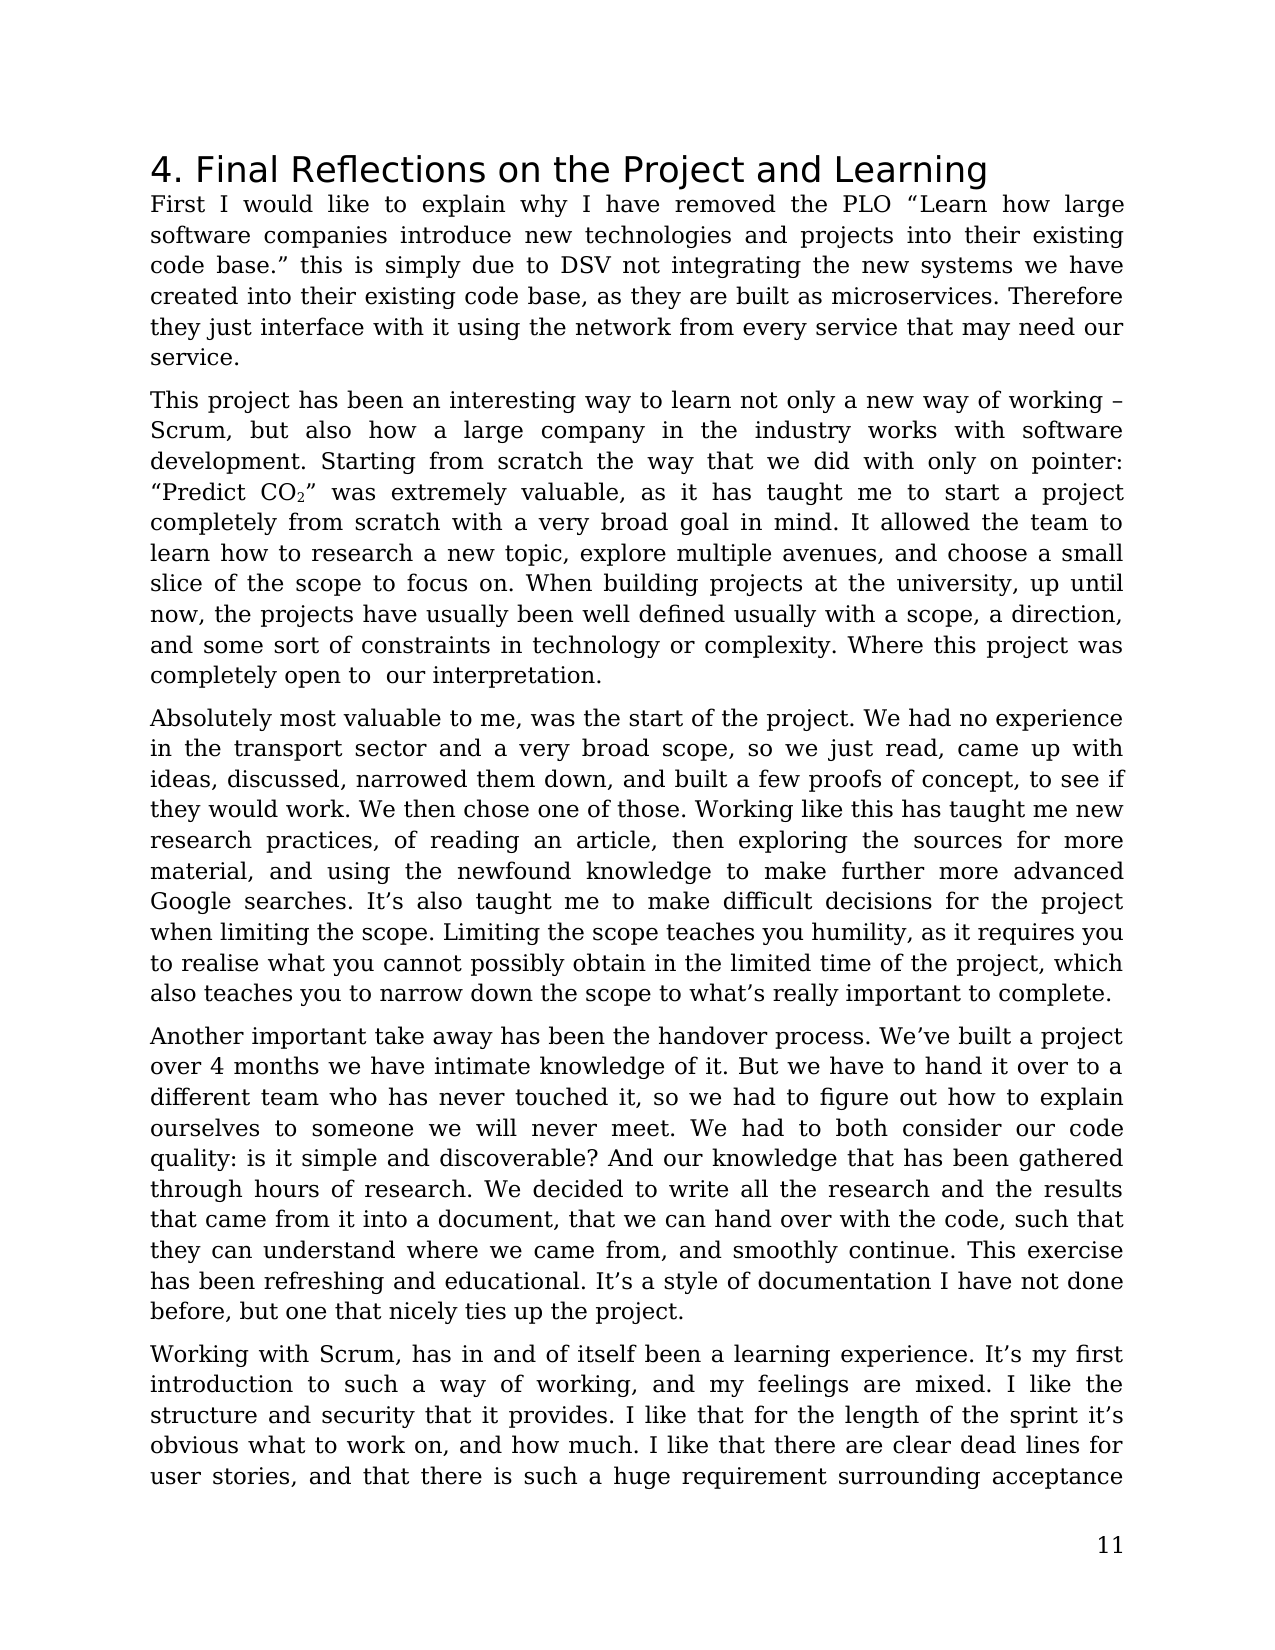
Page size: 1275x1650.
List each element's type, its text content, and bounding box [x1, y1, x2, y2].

text Absolutely most valuable to me, was the start of the project. We had no experience in the transport sector and a very broad scope, so we just read, came up with ideas, discussed, narrowed them down, and built a few proofs of concept, to see if they would work. We then chose one of those. Working like this has taught me new research practices, of reading an article, then exploring the sources for more material, and using the newfound knowledge to make further more advanced Google searches. It’s also taught me to make difficult decisions for the project when limiting the scope. Limiting the scope teaches you humility, as it requires you to realise what you cannot possibly obtain in the limited time of the project, which also teaches you to narrow down the scope to what’s really important to complete. [150, 705, 1125, 1007]
text Another important take away has been the handover process. We’ve built a project over 4 months we have intimate knowledge of it. But we have to hand it over to a different team who has never touched it, so we had to figure out how to explain ourselves to someone we will never meet. We had to both consider our code quality: is it simple and discoverable? And our knowledge that has been gathered through hours of research. We decided to write all the research and the results that came from it into a document, that we can hand over with the code, such that they can understand where we came from, and smoothly continue. This exercise has been refreshing and educational. It’s a style of documentation I have not done before, but one that nicely ties up the project. [150, 1023, 1125, 1325]
text Working with Scrum, has in and of itself been a learning experience. It’s my first introduction to such a way of working, and my feelings are mixed. I like the structure and security that it provides. I like that for the length of the sprint it’s obvious what to work on, and how much. I like that there are clear dead lines for user stories, and that there is such a huge requirement surrounding acceptance [150, 1341, 1125, 1490]
text This project has been an interesting way to learn not only a new way of working – Scrum, but also how a large company in the industry works with software development. Starting from scratch the way that we did with only on pointer: “Predict CO2” was extremely valuable, as it has taught me to start a project completely from scratch with a very broad goal in mind. It allowed the team to learn how to research a new topic, explore multiple avenues, and choose a small slice of the scope to focus on. When building projects at the university, up until now, the projects have usually been well defined usually with a scope, a direction, and some sort of constraints in technology or complexity. Where this project was completely open to our interpretation. [150, 387, 1125, 689]
text First I would like to explain why I have removed the PLO “Learn how large software companies introduce new technologies and projects into their existing code base.” this is simply due to DSV not integrating the new systems we have created into their existing code base, as they are built as microservices. Therefore they just interface with it using the network from every service that may need our service. [150, 191, 1125, 371]
subtitle 4. Final Reflections on the Project and Learning [150, 150, 1125, 191]
